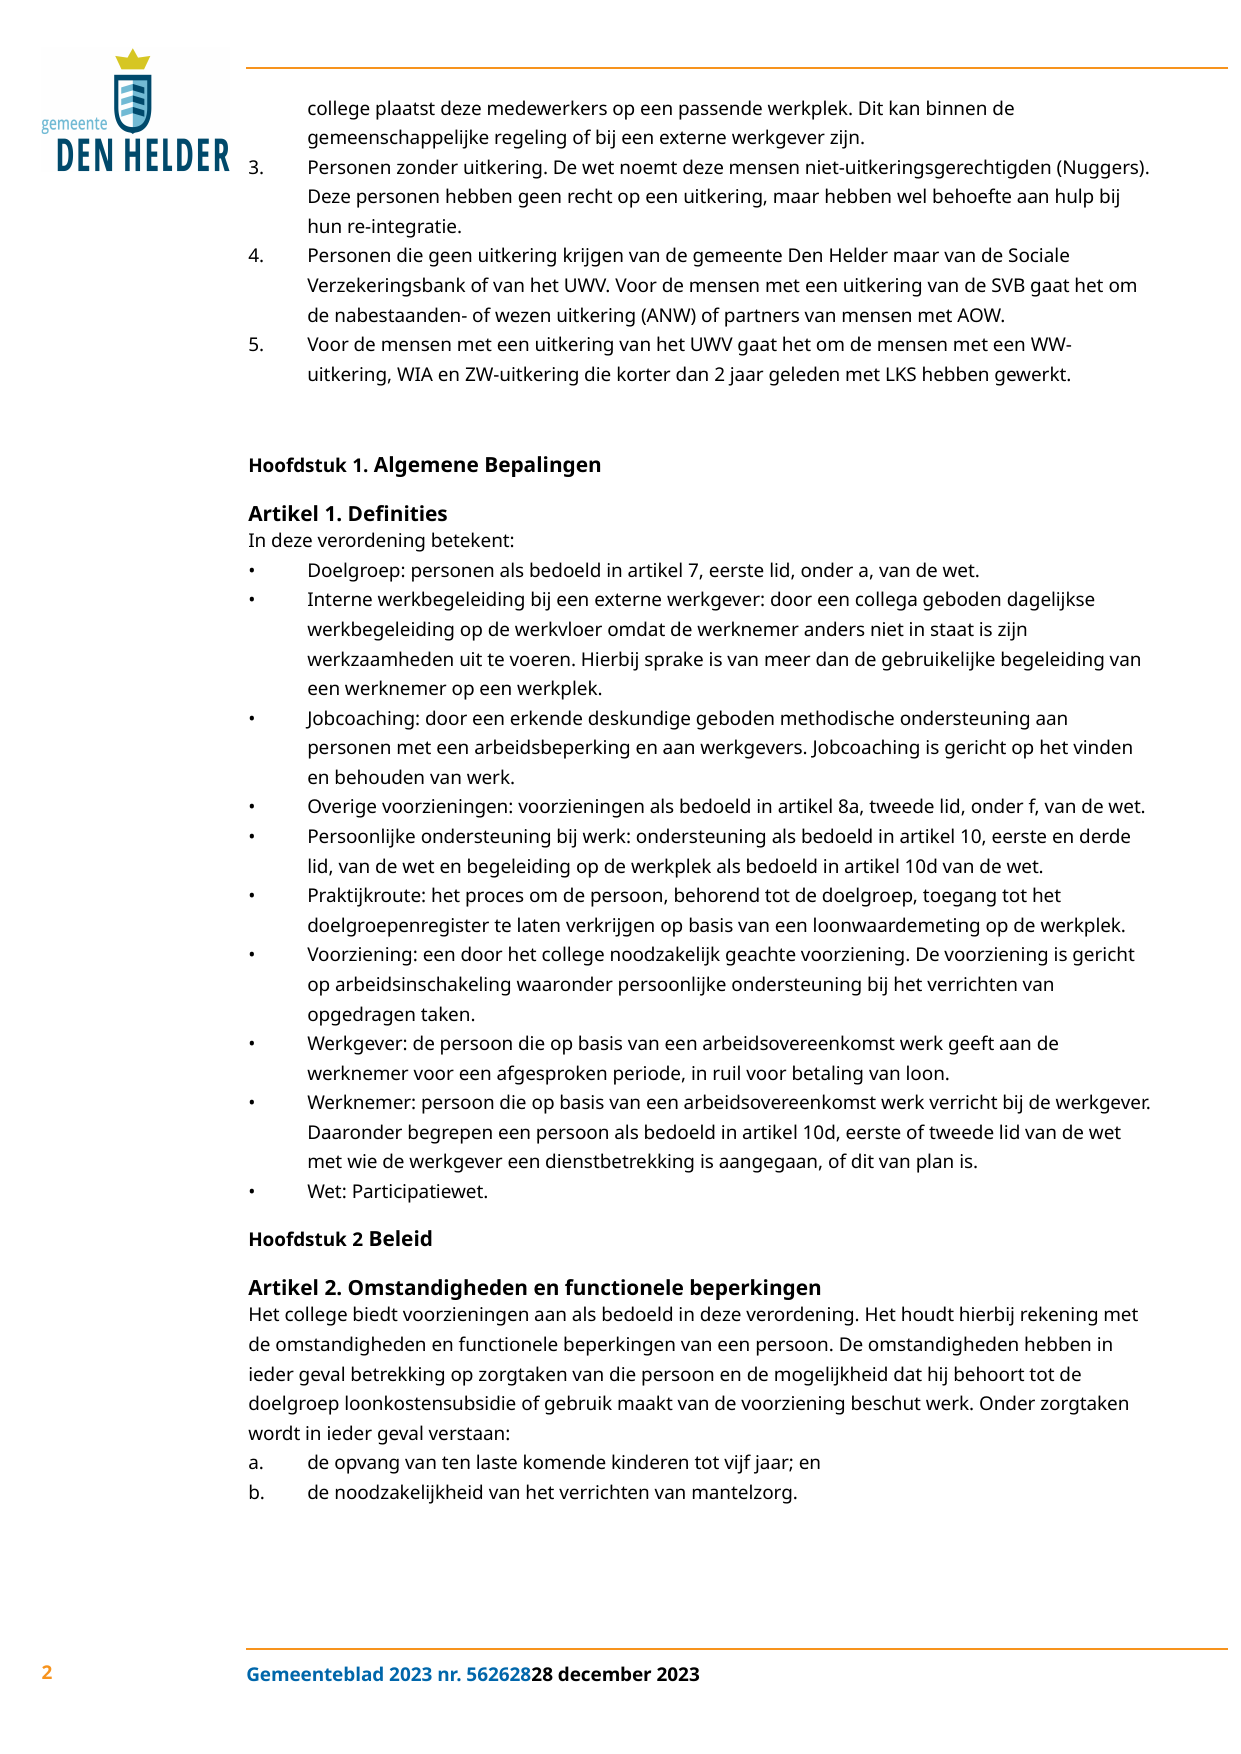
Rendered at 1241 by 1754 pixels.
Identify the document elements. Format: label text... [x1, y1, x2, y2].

picture [100, 154, 106, 172]
text Hoofdstuk 1. Algemene Bepalingen [248, 450, 1152, 478]
list Overige voorzieningen: voorzieningen als bedoeld in artikel 8a, tweede lid, onder f, van de wet. [248, 794, 1152, 819]
text In deze verordening betekent: [248, 527, 1152, 553]
list Interne werkbegeleiding bij een externe werkgever: door een collega geboden dagelijkse werkbegeleiding op de werkvloer omdat de werknemer anders niet in staat is zijn werkzaamheden uit te voeren. Hierbij sprake is van meer dan de gebruikelijke begeleiding van een werknemer op een werkplek. [248, 587, 1152, 701]
list Werkgever: de persoon die op basis van een arbeidsovereenkomst werk geeft aan de werknemer voor een afgesproken periode, in ruil voor betaling van loon. [248, 1030, 1152, 1086]
text Hoofdstuk 2 Beleid [248, 1224, 1152, 1252]
picture [130, 157, 135, 172]
text Artikel 2. Omstandigheden en functionele beperkingen [248, 1273, 1152, 1302]
list Personen zonder uitkering. De wet noemt deze mensen niet-uitkeringsgerechtigden (Nuggers). Deze personen hebben geen recht op een uitkering, maar hebben wel behoefte aan hulp bij hun re-integratie. [248, 154, 1152, 239]
text Artikel 1. Definities [248, 499, 1152, 527]
text Het college biedt voorzieningen aan als bedoeld in deze verordening. Het houdt hierbij rekening met de omstandigheden en functionele beperkingen van een persoon. De omstandigheden hebben in ieder geval betrekking op zorgtaken van die persoon en de mogelijkheid dat hij behoort tot de doelgroep loonkostensubsidie of gebruik maakt van de voorziening beschut werk. Onder zorgtaken wordt in ieder geval verstaan: [248, 1302, 1152, 1446]
list Voor de mensen met een uitkering van het UWV gaat het om de mensen met een WW-uitkering, WIA en ZW-uitkering die korter dan 2 jaar geleden met LKS hebben gewerkt. [248, 331, 1152, 387]
picture [41, 47, 231, 172]
list de opvang van ten laste komende kinderen tot vijf jaar; en [248, 1449, 1152, 1475]
list Persoonlijke ondersteuning bij werk: ondersteuning als bedoeld in artikel 10, eerste en derde lid, van de wet en begeleiding op de werkplek als bedoeld in artikel 10d van de wet. [248, 823, 1152, 879]
picture [182, 144, 187, 165]
list Werknemer: persoon die op basis van een arbeidsovereenkomst werk verricht bij de werkgever. Daaronder begrepen een persoon als bedoeld in artikel 10d, eerste of tweede lid van de wet met wie de werkgever een dienstbetrekking is aangegaan, of dit van plan is. [248, 1089, 1152, 1174]
list Personen die geen uitkering krijgen van de gemeente Den Helder maar van de Sociale Verzekeringsbank of van het UWV. Voor de mensen met een uitkering van de SVB gaat het om de nabestaanden- of wezen uitkering (ANW) of partners van mensen met AOW. [248, 243, 1152, 328]
picture [63, 144, 68, 165]
list college plaatst deze medewerkers op een passende werkplek. Dit kan binnen de gemeenschappelijke regeling of bij een externe werkgever zijn. [248, 95, 1152, 150]
picture [220, 160, 224, 172]
list de noodzakelijkheid van het verrichten van mantelzorg. [248, 1479, 1152, 1505]
list Voorziening: een door het college noodzakelijk geachte voorziening. De voorziening is gericht op arbeidsinschakeling waaronder persoonlijke ondersteuning bij het verrichten van opgedragen taken. [248, 942, 1152, 1027]
list Doelgroep: personen als bedoeld in artikel 7, eerste lid, onder a, van de wet. [248, 557, 1152, 583]
list Wet: Participatiewet. [248, 1178, 1152, 1204]
list Jobcoaching: door een erkende deskundige geboden methodische ondersteuning aan personen met een arbeidsbeperking en aan werkgevers. Jobcoaching is gericht op het vinden en behouden van werk. [248, 705, 1152, 790]
list Praktijkroute: het proces om de persoon, behorend tot de doelgroep, toegang tot het doelgroepenregister te laten verkrijgen op basis van een loonwaardemeting op de werkplek. [248, 882, 1152, 938]
